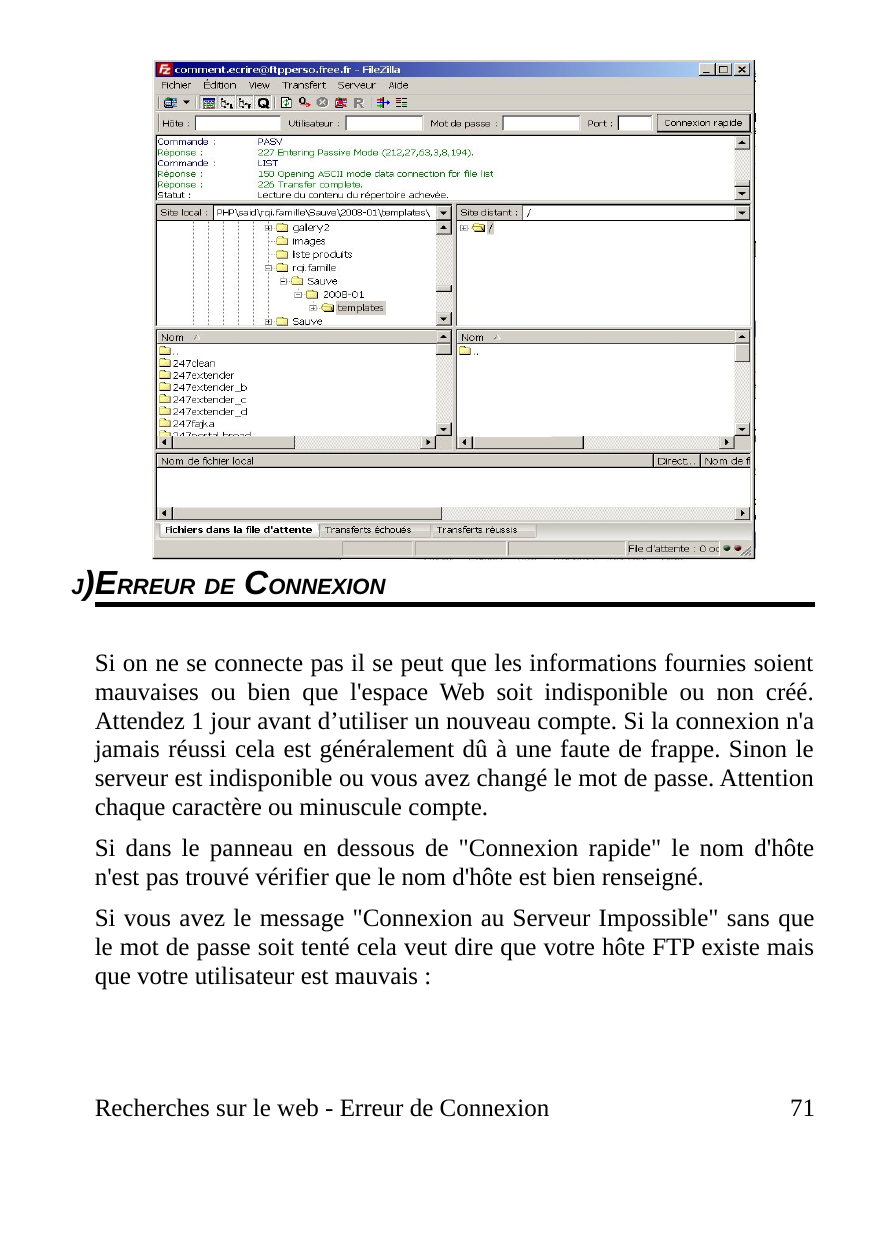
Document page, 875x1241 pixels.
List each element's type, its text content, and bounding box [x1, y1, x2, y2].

text Si on ne se connecte pas il se peut que les informations fournies soient mauvaises ou bien que l'espace Web soit indisponible ou non créé. Attendez 1 jour avant d’utiliser un nouveau compte. Si la connexion n'a jamais réussi cela est généralement dû à une faute de frappe. Sinon le serveur est indisponible ou vous avez changé le mot de passe. Attention chaque caractère ou minuscule compte. [94, 648, 815, 821]
text Si vous avez le message "Connexion au Serveur Impossible" sans que le mot de passe soit tenté cela veut dire que votre hôte FTP existe mais que votre utilisateur est mauvais : [94, 903, 815, 989]
picture [152, 60, 757, 562]
text Si dans le panneau en dessous de "Connexion rapide" le nom d'hôte n'est pas trouvé vérifier que le nom d'hôte est bien renseigné. [94, 833, 815, 891]
subtitle Erreur de Connexion [94, 563, 815, 607]
